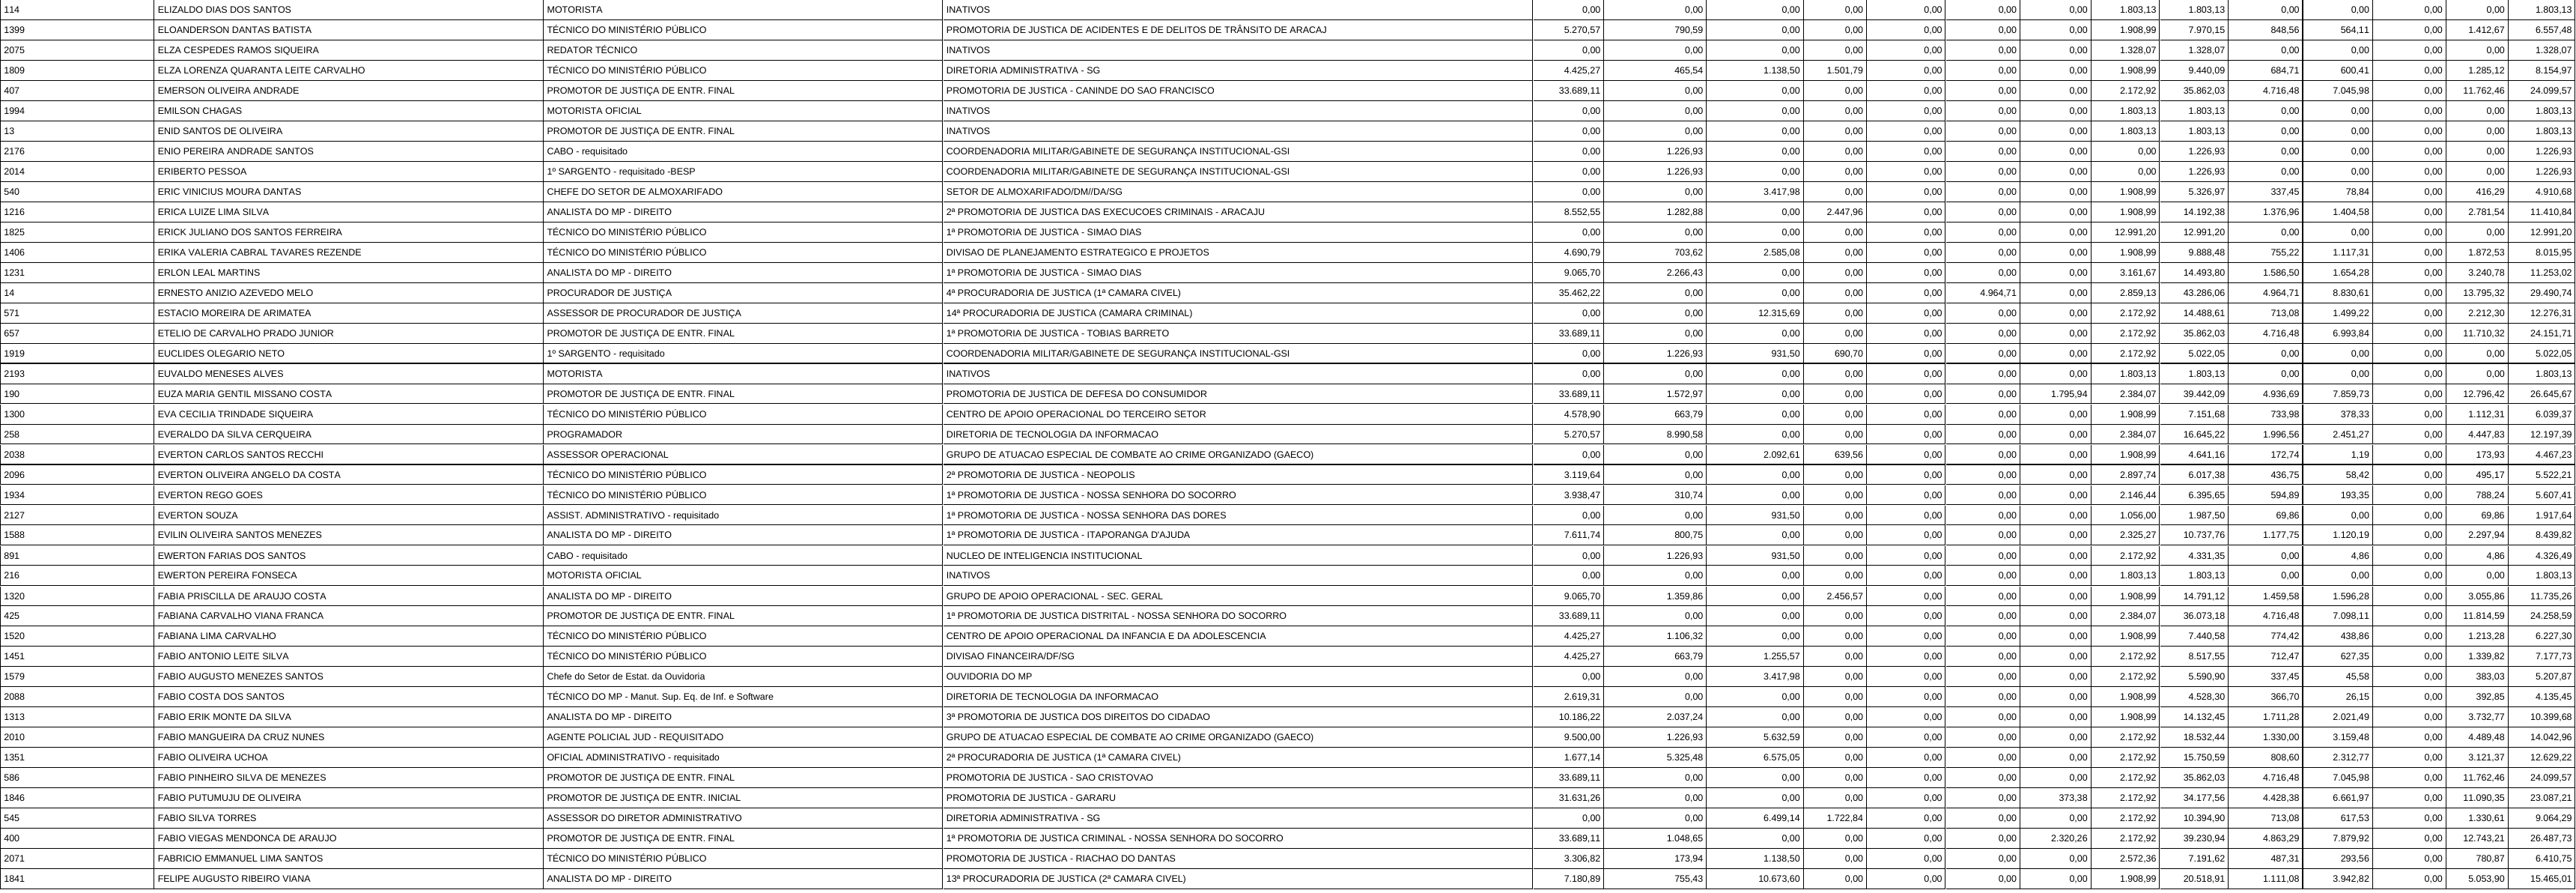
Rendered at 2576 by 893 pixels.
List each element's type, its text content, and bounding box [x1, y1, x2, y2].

table_cell 0,00 [1867, 142, 1945, 161]
table_cell 2.172,92 [2092, 788, 2159, 808]
table_cell 0,00 [1946, 707, 2020, 727]
table_cell 1.285,12 [2446, 61, 2508, 80]
table_cell 14.493,80 [2160, 263, 2228, 282]
table_cell 1.056,00 [2092, 506, 2159, 524]
table_cell EVERTON SOUZA [154, 506, 543, 524]
table_cell 190 [1, 384, 154, 403]
table_cell 5.207,87 [2509, 667, 2575, 686]
table_cell 0,00 [1604, 808, 1706, 828]
table_cell 0,00 [1604, 182, 1706, 202]
table_cell 13 [1, 121, 154, 141]
table_cell 0,00 [1804, 849, 1866, 868]
table_cell 0,00 [1534, 162, 1603, 181]
table_cell 6.499,14 [1707, 808, 1803, 828]
table_cell EVERTON OLIVEIRA ANGELO DA COSTA [154, 465, 543, 484]
table_cell COORDENADORIA MILITAR/GABINETE DE SEGURANÇA INSTITUCIONAL-GSI [944, 344, 1532, 363]
table_cell 1.908,99 [2092, 445, 2159, 464]
table_cell 0,00 [2303, 101, 2372, 121]
table_header MOTORISTA [544, 0, 942, 19]
table_cell PROMOTOR DE JUSTIÇA DE ENTR. FINAL [544, 768, 942, 787]
table_cell 3.306,82 [1534, 849, 1603, 868]
table_cell 0,00 [2373, 485, 2446, 504]
table_cell ERLON LEAL MARTINS [154, 263, 543, 282]
table_cell 1.803,13 [2092, 101, 2159, 121]
table_cell 0,00 [2020, 324, 2091, 343]
table_cell DIRETORIA ADMINISTRATIVA - SG [944, 61, 1532, 80]
table_cell 5.325,48 [1604, 748, 1706, 767]
table_cell 0,00 [2373, 566, 2446, 585]
table_cell ASSESSOR DE PROCURADOR DE JUSTIÇA [544, 303, 942, 323]
table_cell PROMOTOR DE JUSTIÇA DE ENTR. FINAL [544, 384, 942, 403]
table_cell 0,00 [1707, 425, 1803, 444]
table_cell 0,00 [2446, 344, 2508, 363]
table_cell 4.467,23 [2509, 445, 2575, 464]
table_cell 0,00 [1707, 707, 1803, 727]
table_cell 2193 [1, 364, 154, 384]
table_cell ELZA LORENZA QUARANTA LEITE CARVALHO [154, 61, 543, 80]
table_cell 2.585,08 [1707, 243, 1803, 262]
table_cell 1ª PROMOTORIA DE JUSTICA CRIMINAL - NOSSA SENHORA DO SOCORRO [944, 829, 1532, 848]
table_cell 0,00 [1534, 808, 1603, 828]
table_cell 39.442,09 [2160, 384, 2228, 403]
table_cell 713,08 [2229, 303, 2302, 323]
table_cell 13.795,32 [2446, 283, 2508, 303]
table_cell EVERTON REGO GOES [154, 485, 543, 504]
table_header 0,00 [2303, 0, 2372, 19]
table_cell 0,00 [1946, 727, 2020, 747]
table_cell 0,00 [2373, 384, 2446, 403]
table_cell 1.328,07 [2509, 40, 2575, 60]
table_cell 407 [1, 81, 154, 100]
table_cell EVERTON CARLOS SANTOS RECCHI [154, 445, 543, 464]
table_cell 0,00 [1946, 384, 2020, 403]
table_cell 1.908,99 [2092, 405, 2159, 424]
table_cell 0,00 [1946, 223, 2020, 242]
table_cell INATIVOS [944, 101, 1532, 121]
table_cell 12.197,39 [2509, 425, 2575, 444]
table_cell 293,56 [2303, 849, 2372, 868]
table_cell 0,00 [1604, 101, 1706, 121]
table_cell 2075 [1, 40, 154, 60]
table_cell 0,00 [1604, 445, 1706, 464]
table_cell 2.320,26 [2020, 829, 2091, 848]
table_cell 617,53 [2303, 808, 2372, 828]
table_cell 1451 [1, 647, 154, 666]
table_cell 1.586,50 [2229, 263, 2302, 282]
table_cell 0,00 [2373, 223, 2446, 242]
table_cell 0,00 [1604, 223, 1706, 242]
table_cell 0,00 [2020, 303, 2091, 323]
table_cell 2176 [1, 142, 154, 161]
table_cell 564,11 [2303, 20, 2372, 40]
table_cell 0,00 [1707, 121, 1803, 141]
table_cell 600,41 [2303, 61, 2372, 80]
table_cell PROMOTORIA DE JUSTICA - CANINDE DO SAO FRANCISCO [944, 81, 1532, 100]
table_cell 1.803,13 [2509, 364, 2575, 384]
table_cell 0,00 [1946, 20, 2020, 40]
table_cell 0,00 [2373, 587, 2446, 605]
table_cell 0,00 [1804, 485, 1866, 504]
table_cell 0,00 [2020, 101, 2091, 121]
table_cell 0,00 [1946, 546, 2020, 565]
table_cell 6.557,48 [2509, 20, 2575, 40]
table_cell FABIO OLIVEIRA UCHOA [154, 748, 543, 767]
table_cell 0,00 [1946, 405, 2020, 424]
table_cell 0,00 [1867, 506, 1945, 524]
table_cell 0,00 [2446, 566, 2508, 585]
table_cell 2127 [1, 506, 154, 524]
table_header 0,00 [2373, 0, 2446, 19]
table_cell REDATOR TÉCNICO [544, 40, 942, 60]
table_cell 0,00 [2373, 101, 2446, 121]
table_cell 0,00 [2020, 727, 2091, 747]
table_header 0,00 [1534, 0, 1603, 19]
table_cell 0,00 [1804, 243, 1866, 262]
table_cell 0,00 [1946, 121, 2020, 141]
table_cell 2.172,92 [2092, 727, 2159, 747]
table_cell 0,00 [2303, 40, 2372, 60]
table_cell 1.499,22 [2303, 303, 2372, 323]
table_cell 0,00 [1534, 566, 1603, 585]
table_cell 0,00 [1946, 81, 2020, 100]
table_cell 14ª PROCURADORIA DE JUSTICA (CAMARA CRIMINAL) [944, 303, 1532, 323]
table_cell 0,00 [1804, 142, 1866, 161]
table_cell 0,00 [1804, 647, 1866, 666]
table_cell 392,85 [2446, 687, 2508, 706]
table_cell 2014 [1, 162, 154, 181]
table_cell 0,00 [1946, 667, 2020, 686]
table_cell 0,00 [1946, 626, 2020, 646]
table_cell 35.462,22 [1534, 283, 1603, 303]
table_header INATIVOS [944, 0, 1532, 19]
table_cell 0,00 [1804, 788, 1866, 808]
table_cell 2.146,44 [2092, 485, 2159, 504]
table_cell 1.120,19 [2303, 525, 2372, 545]
table_cell 1º SARGENTO - requisitado [544, 344, 942, 363]
table_cell 0,00 [1867, 81, 1945, 100]
table_cell ERICK JULIANO DOS SANTOS FERREIRA [154, 223, 543, 242]
table_cell 0,00 [2303, 142, 2372, 161]
table_cell 487,31 [2229, 849, 2302, 868]
table_cell 0,00 [1707, 142, 1803, 161]
table_cell 0,00 [2020, 808, 2091, 828]
table_cell 10.394,90 [2160, 808, 2228, 828]
table_cell 2.212,30 [2446, 303, 2508, 323]
table_cell 0,00 [2229, 364, 2302, 384]
table_cell DIVISAO FINANCEIRA/DF/SG [944, 647, 1532, 666]
table_cell 0,00 [1867, 425, 1945, 444]
table_cell 0,00 [1867, 566, 1945, 585]
table_cell 0,00 [2020, 667, 2091, 686]
table_cell EUVALDO MENESES ALVES [154, 364, 543, 384]
table_cell 5.022,05 [2160, 344, 2228, 363]
table_cell 4.641,16 [2160, 445, 2228, 464]
table_cell SETOR DE ALMOXARIFADO/DM//DA/SG [944, 182, 1532, 202]
table_cell PROMOTORIA DE JUSTICA - RIACHAO DO DANTAS [944, 849, 1532, 868]
table_cell 4.964,71 [1946, 283, 2020, 303]
table_cell 14 [1, 283, 154, 303]
table_cell 808,60 [2229, 748, 2302, 767]
table_cell 6.410,75 [2509, 849, 2575, 868]
table_cell 0,00 [2229, 121, 2302, 141]
table_cell 1.328,07 [2160, 40, 2228, 60]
table_cell EVA CECILIA TRINDADE SIQUEIRA [154, 405, 543, 424]
table_cell 0,00 [2303, 364, 2372, 384]
table_cell 0,00 [1804, 263, 1866, 282]
table_cell 1.803,13 [2092, 121, 2159, 141]
table_cell 24.151,71 [2509, 324, 2575, 343]
table_cell FABIO AUGUSTO MENEZES SANTOS [154, 667, 543, 686]
table_cell 0,00 [1946, 788, 2020, 808]
table_cell 1934 [1, 485, 154, 504]
table_cell 684,71 [2229, 61, 2302, 80]
table_cell PROCURADOR DE JUSTIÇA [544, 283, 942, 303]
table_cell 0,00 [2373, 748, 2446, 767]
table_cell 1.282,88 [1604, 202, 1706, 222]
table_cell 0,00 [1867, 303, 1945, 323]
table_cell 1º SARGENTO - requisitado -BESP [544, 162, 942, 181]
table_cell 12.991,20 [2160, 223, 2228, 242]
table_cell 2.172,92 [2092, 303, 2159, 323]
table_cell PROMOTORIA DE JUSTICA DE ACIDENTES E DE DELITOS DE TRÂNSITO DE ARACAJ [944, 20, 1532, 40]
table_cell 0,00 [1804, 20, 1866, 40]
table_cell 0,00 [1804, 606, 1866, 626]
table_cell EUZA MARIA GENTIL MISSANO COSTA [154, 384, 543, 403]
table_cell 0,00 [1804, 748, 1866, 767]
table_cell 0,00 [1946, 40, 2020, 60]
table_cell ERIBERTO PESSOA [154, 162, 543, 181]
table_cell 0,00 [1534, 303, 1603, 323]
table_cell 0,00 [1804, 768, 1866, 787]
table_header 0,00 [2020, 0, 2091, 19]
table_cell 1.177,75 [2229, 525, 2302, 545]
table_cell MOTORISTA [544, 364, 942, 384]
table_cell 0,00 [1946, 61, 2020, 80]
table_cell 800,75 [1604, 525, 1706, 545]
table_cell 0,00 [1867, 465, 1945, 484]
table_cell 11.735,26 [2509, 587, 2575, 605]
table_cell 0,00 [2373, 263, 2446, 282]
table_cell 2.092,61 [1707, 445, 1803, 464]
table_cell 0,00 [1867, 546, 1945, 565]
table_cell 0,00 [2303, 121, 2372, 141]
table_cell NUCLEO DE INTELIGENCIA INSTITUCIONAL [944, 546, 1532, 565]
table_cell 9.065,70 [1534, 587, 1603, 605]
table_cell 7.440,58 [2160, 626, 2228, 646]
table_cell 10.399,68 [2509, 707, 2575, 727]
table_cell 0,00 [1946, 606, 2020, 626]
table_cell OUVIDORIA DO MP [944, 667, 1532, 686]
table_cell 2088 [1, 687, 154, 706]
table_cell 0,00 [2020, 647, 2091, 666]
table_cell 8.154,97 [2509, 61, 2575, 80]
table_cell 39.230,94 [2160, 829, 2228, 848]
table_cell 2.172,92 [2092, 748, 2159, 767]
table_cell 3.240,78 [2446, 263, 2508, 282]
table_cell 1.412,67 [2446, 20, 2508, 40]
table_cell 2.325,27 [2092, 525, 2159, 545]
table_cell 1.722,84 [1804, 808, 1866, 828]
table_cell 6.395,65 [2160, 485, 2228, 504]
table_cell 4.425,27 [1534, 61, 1603, 80]
table_cell 2.451,27 [2303, 425, 2372, 444]
table_cell 0,00 [1867, 405, 1945, 424]
table_cell 0,00 [1867, 687, 1945, 706]
table_cell 0,00 [2373, 465, 2446, 484]
table_cell 373,38 [2020, 788, 2091, 808]
table_cell 0,00 [1946, 142, 2020, 161]
table_cell 0,00 [2020, 485, 2091, 504]
table_cell 12.991,20 [2092, 223, 2159, 242]
table_cell 0,00 [2020, 748, 2091, 767]
table_cell 173,93 [2446, 445, 2508, 464]
table_cell 0,00 [2229, 40, 2302, 60]
table_cell 11.090,35 [2446, 788, 2508, 808]
table_cell 586 [1, 768, 154, 787]
table_cell 0,00 [1946, 182, 2020, 202]
table_cell 0,00 [1804, 566, 1866, 585]
table_cell 0,00 [2020, 405, 2091, 424]
table_cell 690,70 [1804, 344, 1866, 363]
table_cell CENTRO DE APOIO OPERACIONAL DO TERCEIRO SETOR [944, 405, 1532, 424]
table_cell 0,00 [2373, 20, 2446, 40]
table_cell 9.065,70 [1534, 263, 1603, 282]
table_cell FABIA PRISCILLA DE ARAUJO COSTA [154, 587, 543, 605]
table_cell 1919 [1, 344, 154, 363]
table_cell 0,00 [2020, 566, 2091, 585]
table_cell ERIC VINICIUS MOURA DANTAS [154, 182, 543, 202]
table_cell 0,00 [2373, 61, 2446, 80]
table_cell 0,00 [1867, 768, 1945, 787]
table_cell 0,00 [1946, 364, 2020, 384]
table_cell 2.021,49 [2303, 707, 2372, 727]
table_cell 33.689,11 [1534, 384, 1603, 403]
table_header 0,00 [1867, 0, 1945, 19]
table_cell 9.888,48 [2160, 243, 2228, 262]
table_cell 0,00 [1867, 667, 1945, 686]
table_cell 0,00 [1804, 81, 1866, 100]
table_cell 1.803,13 [2509, 101, 2575, 121]
table_cell 8.990,58 [1604, 425, 1706, 444]
table_cell 258 [1, 425, 154, 444]
table_cell ANALISTA DO MP - DIREITO [544, 525, 942, 545]
table_cell 6.661,97 [2303, 788, 2372, 808]
table_cell 1.226,93 [2509, 162, 2575, 181]
table_cell 0,00 [2020, 344, 2091, 363]
table_cell 3.159,48 [2303, 727, 2372, 747]
table_cell 0,00 [1707, 81, 1803, 100]
table_cell 11.762,46 [2446, 768, 2508, 787]
table_cell EVERALDO DA SILVA CERQUEIRA [154, 425, 543, 444]
table_cell 14.488,61 [2160, 303, 2228, 323]
table_cell 0,00 [1867, 485, 1945, 504]
table_cell FABIO ERIK MONTE DA SILVA [154, 707, 543, 727]
table_cell 0,00 [1604, 465, 1706, 484]
table_cell 14.192,38 [2160, 202, 2228, 222]
table_cell 5.022,05 [2509, 344, 2575, 363]
table_cell 931,50 [1707, 506, 1803, 524]
table_cell 0,00 [2373, 303, 2446, 323]
table_cell 5.632,59 [1707, 727, 1803, 747]
table_cell 2.619,31 [1534, 687, 1603, 706]
table_cell 0,00 [1804, 384, 1866, 403]
table_cell 8.439,82 [2509, 525, 2575, 545]
table_cell 0,00 [2020, 40, 2091, 60]
table_cell 891 [1, 546, 154, 565]
table_cell 4.936,69 [2229, 384, 2302, 403]
table_cell COORDENADORIA MILITAR/GABINETE DE SEGURANÇA INSTITUCIONAL-GSI [944, 142, 1532, 161]
table_cell 2.384,07 [2092, 606, 2159, 626]
table_cell 1ª PROMOTORIA DE JUSTICA - ITAPORANGA D'AJUDA [944, 525, 1532, 545]
table_cell ESTACIO MOREIRA DE ARIMATEA [154, 303, 543, 323]
table_cell 0,00 [1804, 829, 1866, 848]
table_cell 0,00 [2020, 525, 2091, 545]
table_cell 0,00 [2373, 829, 2446, 848]
table_cell 545 [1, 808, 154, 828]
table_cell CENTRO DE APOIO OPERACIONAL DA INFANCIA E DA ADOLESCENCIA [944, 626, 1532, 646]
table_cell 1994 [1, 101, 154, 121]
table_cell 436,75 [2229, 465, 2302, 484]
table_cell 0,00 [1946, 808, 2020, 828]
table_cell 2.456,57 [1804, 587, 1866, 605]
table_cell EUCLIDES OLEGARIO NETO [154, 344, 543, 363]
table_cell 1,19 [2303, 445, 2372, 464]
table_cell 1313 [1, 707, 154, 727]
table_cell 35.862,03 [2160, 768, 2228, 787]
table_cell 774,42 [2229, 626, 2302, 646]
table_cell 11.253,02 [2509, 263, 2575, 282]
table_cell 0,00 [1946, 162, 2020, 181]
table_cell 0,00 [1946, 506, 2020, 524]
table_cell ANALISTA DO MP - DIREITO [544, 707, 942, 727]
table_cell 0,00 [1946, 101, 2020, 121]
table_cell AGENTE POLICIAL JUD - REQUISITADO [544, 727, 942, 747]
table_cell 337,45 [2229, 667, 2302, 686]
table_cell 1ª PROMOTORIA DE JUSTICA - NOSSA SENHORA DO SOCORRO [944, 485, 1532, 504]
table_cell ERIKA VALERIA CABRAL TAVARES REZENDE [154, 243, 543, 262]
table_cell 2.172,92 [2092, 344, 2159, 363]
table_cell 0,00 [1946, 768, 2020, 787]
table_header ELIZALDO DIAS DOS SANTOS [154, 0, 543, 19]
table_cell 0,00 [1804, 364, 1866, 384]
table_cell 0,00 [2020, 606, 2091, 626]
table_cell 0,00 [2373, 405, 2446, 424]
table_cell 0,00 [1707, 485, 1803, 504]
table_cell 33.689,11 [1534, 324, 1603, 343]
table_cell 0,00 [2446, 40, 2508, 60]
table_cell 0,00 [1804, 465, 1866, 484]
table_cell 1ª PROMOTORIA DE JUSTICA - SIMAO DIAS [944, 223, 1532, 242]
table_cell 9.500,00 [1534, 727, 1603, 747]
table_cell ANALISTA DO MP - DIREITO [544, 263, 942, 282]
table_cell PROMOTORIA DE JUSTICA - GARARU [944, 788, 1532, 808]
table_cell 1.596,28 [2303, 587, 2372, 605]
table_cell 1.117,31 [2303, 243, 2372, 262]
table_cell 0,00 [1867, 808, 1945, 828]
table_cell ENID SANTOS DE OLIVEIRA [154, 121, 543, 141]
table_cell 1.803,13 [2509, 121, 2575, 141]
table_cell 0,00 [2373, 243, 2446, 262]
table_cell 0,00 [2373, 546, 2446, 565]
table_cell 310,74 [1604, 485, 1706, 504]
table_cell 0,00 [1604, 121, 1706, 141]
table_cell 0,00 [2446, 223, 2508, 242]
table_cell 4.716,48 [2229, 324, 2302, 343]
table_cell 1.138,50 [1707, 849, 1803, 868]
table_cell 1.572,97 [1604, 384, 1706, 403]
table_cell 35.862,03 [2160, 324, 2228, 343]
table_cell 0,00 [1867, 121, 1945, 141]
table_cell 0,00 [2373, 768, 2446, 787]
table_cell 0,00 [1707, 101, 1803, 121]
table_cell 0,00 [1604, 303, 1706, 323]
table_cell 0,00 [1946, 324, 2020, 343]
table_cell 663,79 [1604, 647, 1706, 666]
table_cell INATIVOS [944, 40, 1532, 60]
table_cell 23.087,21 [2509, 788, 2575, 808]
table_header 0,00 [1804, 0, 1866, 19]
table_cell ERNESTO ANIZIO AZEVEDO MELO [154, 283, 543, 303]
table_cell 0,00 [1867, 869, 1945, 889]
table_cell 1.339,82 [2446, 647, 2508, 666]
table_cell TÉCNICO DO MINISTÉRIO PÚBLICO [544, 485, 942, 504]
table_cell 12.629,22 [2509, 748, 2575, 767]
table_cell 2.266,43 [1604, 263, 1706, 282]
table_cell 1.328,07 [2092, 40, 2159, 60]
table_cell 1.048,65 [1604, 829, 1706, 848]
table_cell 43.286,06 [2160, 283, 2228, 303]
table_cell 2.037,24 [1604, 707, 1706, 727]
table_cell TÉCNICO DO MINISTÉRIO PÚBLICO [544, 61, 942, 80]
table_cell 1.376,96 [2229, 202, 2302, 222]
table_cell 0,00 [1867, 626, 1945, 646]
table_cell 0,00 [2373, 324, 2446, 343]
table_cell 1.908,99 [2092, 626, 2159, 646]
table_cell 0,00 [1604, 687, 1706, 706]
table_cell 0,00 [1867, 101, 1945, 121]
table_cell 0,00 [1707, 20, 1803, 40]
table_cell INATIVOS [944, 121, 1532, 141]
table_cell 15.750,59 [2160, 748, 2228, 767]
table_cell 1841 [1, 869, 154, 889]
table_cell 0,00 [1867, 849, 1945, 868]
table_cell CABO - requisitado [544, 546, 942, 565]
table_cell 5.607,41 [2509, 485, 2575, 504]
table_cell 1.106,32 [1604, 626, 1706, 646]
table_cell TÉCNICO DO MINISTÉRIO PÚBLICO [544, 626, 942, 646]
table_cell 4.716,48 [2229, 768, 2302, 787]
table_cell 0,00 [1867, 263, 1945, 282]
table_cell 0,00 [2020, 465, 2091, 484]
table_header 0,00 [2229, 0, 2302, 19]
table_cell 0,00 [1804, 303, 1866, 323]
table_cell 2ª PROMOTORIA DE JUSTICA DAS EXECUCOES CRIMINAIS - ARACAJU [944, 202, 1532, 222]
table_cell 0,00 [2303, 344, 2372, 363]
table_cell 0,00 [2020, 283, 2091, 303]
table_cell 0,00 [1534, 344, 1603, 363]
table_cell 0,00 [1707, 768, 1803, 787]
table_cell 627,35 [2303, 647, 2372, 666]
table_cell 1406 [1, 243, 154, 262]
table_cell 2.172,92 [2092, 546, 2159, 565]
table_cell 713,08 [2229, 808, 2302, 828]
table_cell 18.532,44 [2160, 727, 2228, 747]
table_cell 0,00 [1867, 525, 1945, 545]
table_cell FABIO ANTONIO LEITE SILVA [154, 647, 543, 666]
table_cell 1809 [1, 61, 154, 80]
table_cell 33.689,11 [1534, 829, 1603, 848]
table_cell 1ª PROMOTORIA DE JUSTICA - TOBIAS BARRETO [944, 324, 1532, 343]
table_cell 0,00 [1946, 263, 2020, 282]
table_cell 0,00 [1804, 223, 1866, 242]
table_cell 26.645,67 [2509, 384, 2575, 403]
table_cell 2.447,96 [1804, 202, 1866, 222]
table_cell TÉCNICO DO MINISTÉRIO PÚBLICO [544, 849, 942, 868]
table_cell 4.716,48 [2229, 81, 2302, 100]
table_cell 0,00 [1707, 587, 1803, 605]
table_cell 1.908,99 [2092, 687, 2159, 706]
table_cell 337,45 [2229, 182, 2302, 202]
table_cell 6.575,05 [1707, 748, 1803, 767]
table_cell 1579 [1, 667, 154, 686]
table_cell PROMOTOR DE JUSTIÇA DE ENTR. FINAL [544, 606, 942, 626]
table_cell 2.384,07 [2092, 425, 2159, 444]
table_cell 0,00 [2020, 445, 2091, 464]
table_cell 2038 [1, 445, 154, 464]
table_cell 1.803,13 [2509, 566, 2575, 585]
table_cell 931,50 [1707, 546, 1803, 565]
table_cell 2.297,94 [2446, 525, 2508, 545]
table_cell 0,00 [2373, 283, 2446, 303]
table_cell FELIPE AUGUSTO RIBEIRO VIANA [154, 869, 543, 889]
table_cell 0,00 [1804, 101, 1866, 121]
table_cell 7.045,98 [2303, 768, 2372, 787]
table_cell 4.428,38 [2229, 788, 2302, 808]
table_cell 1.908,99 [2092, 587, 2159, 605]
table_cell 1.226,93 [1604, 727, 1706, 747]
table_cell GRUPO DE APOIO OPERACIONAL - SEC. GERAL [944, 587, 1532, 605]
table_cell 712,47 [2229, 647, 2302, 666]
table_cell 1.908,99 [2092, 243, 2159, 262]
table_cell 1.803,13 [2160, 101, 2228, 121]
table_cell 0,00 [2373, 707, 2446, 727]
table_cell 0,00 [1946, 869, 2020, 889]
table_cell 3.161,67 [2092, 263, 2159, 282]
table_cell 0,00 [1946, 344, 2020, 363]
table_cell 0,00 [2303, 566, 2372, 585]
table_cell 3.417,98 [1707, 667, 1803, 686]
table_cell 7.151,68 [2160, 405, 2228, 424]
table_header 1.803,13 [2509, 0, 2575, 19]
table_cell PROMOTOR DE JUSTIÇA DE ENTR. FINAL [544, 81, 942, 100]
table_cell 1846 [1, 788, 154, 808]
table_cell 0,00 [1804, 727, 1866, 747]
table_cell 0,00 [2020, 162, 2091, 181]
table_cell 10.186,22 [1534, 707, 1603, 727]
table_cell 2.172,92 [2092, 768, 2159, 787]
table_cell 24.099,57 [2509, 768, 2575, 787]
table_cell 4.716,48 [2229, 606, 2302, 626]
table_cell 0,00 [1804, 162, 1866, 181]
table_cell 1.330,00 [2229, 727, 2302, 747]
table_cell 0,00 [1604, 606, 1706, 626]
table_cell INATIVOS [944, 566, 1532, 585]
table_cell 3.942,82 [2303, 869, 2372, 889]
table_cell 0,00 [2020, 142, 2091, 161]
table_cell 780,87 [2446, 849, 2508, 868]
table_cell 1.112,31 [2446, 405, 2508, 424]
table_cell 0,00 [1867, 829, 1945, 848]
table_cell 14.042,96 [2509, 727, 2575, 747]
table_cell 0,00 [1534, 121, 1603, 141]
table_cell 5.053,90 [2446, 869, 2508, 889]
table_cell 0,00 [1707, 525, 1803, 545]
table_cell 0,00 [1604, 283, 1706, 303]
table_cell 7.191,62 [2160, 849, 2228, 868]
table_cell 1.803,13 [2160, 566, 2228, 585]
table_cell 4.863,29 [2229, 829, 2302, 848]
table_cell 0,00 [1804, 869, 1866, 889]
table_cell 2ª PROMOTORIA DE JUSTICA - NEOPOLIS [944, 465, 1532, 484]
table_cell 1ª PROMOTORIA DE JUSTICA - SIMAO DIAS [944, 263, 1532, 282]
table_cell ELZA CESPEDES RAMOS SIQUEIRA [154, 40, 543, 60]
table_cell ASSESSOR DO DIRETOR ADMINISTRATIVO [544, 808, 942, 828]
table_cell 0,00 [1707, 40, 1803, 60]
table_cell Chefe do Setor de Estat. da Ouvidoria [544, 667, 942, 686]
table_cell 1.255,57 [1707, 647, 1803, 666]
table_cell 3.119,64 [1534, 465, 1603, 484]
table_cell 4.489,48 [2446, 727, 2508, 747]
table_cell 0,00 [2020, 61, 2091, 80]
table_cell 4.425,27 [1534, 647, 1603, 666]
table_cell PROMOTOR DE JUSTIÇA DE ENTR. FINAL [544, 324, 942, 343]
table_cell 0,00 [1867, 647, 1945, 666]
table_cell 0,00 [1946, 465, 2020, 484]
table_cell 69,86 [2446, 506, 2508, 524]
table_cell 7.970,15 [2160, 20, 2228, 40]
table_cell 0,00 [2229, 546, 2302, 565]
table_cell 0,00 [1867, 606, 1945, 626]
table_cell 0,00 [1867, 243, 1945, 262]
table_cell 12.796,42 [2446, 384, 2508, 403]
table_cell 0,00 [2373, 182, 2446, 202]
table_cell ETELIO DE CARVALHO PRADO JUNIOR [154, 324, 543, 343]
table_cell 0,00 [1604, 506, 1706, 524]
table_cell 78,84 [2303, 182, 2372, 202]
table_cell 0,00 [1804, 626, 1866, 646]
table_cell 0,00 [2020, 243, 2091, 262]
table_cell 0,00 [1804, 283, 1866, 303]
table_cell 7.180,89 [1534, 869, 1603, 889]
table_cell 0,00 [1804, 40, 1866, 60]
table_cell 0,00 [2020, 202, 2091, 222]
table_cell 0,00 [1804, 525, 1866, 545]
table_cell 1.908,99 [2092, 202, 2159, 222]
table_cell 172,74 [2229, 445, 2302, 464]
table_cell 383,03 [2446, 667, 2508, 686]
table_cell ANALISTA DO MP - DIREITO [544, 202, 942, 222]
table_cell 6.993,84 [2303, 324, 2372, 343]
table_header 0,00 [1946, 0, 2020, 19]
table_cell 2.172,92 [2092, 829, 2159, 848]
table_header 0,00 [1707, 0, 1803, 19]
table_cell 0,00 [1867, 364, 1945, 384]
table_cell COORDENADORIA MILITAR/GABINETE DE SEGURANÇA INSTITUCIONAL-GSI [944, 162, 1532, 181]
table_cell 0,00 [1604, 768, 1706, 787]
table_cell 10.737,76 [2160, 525, 2228, 545]
table_header 1.803,13 [2160, 0, 2228, 19]
table_cell 1ª PROMOTORIA DE JUSTICA DISTRITAL - NOSSA SENHORA DO SOCORRO [944, 606, 1532, 626]
table_cell 11.814,59 [2446, 606, 2508, 626]
table_cell 7.859,73 [2303, 384, 2372, 403]
table_cell 0,00 [1946, 525, 2020, 545]
table_cell 0,00 [2373, 606, 2446, 626]
table_cell 0,00 [2020, 506, 2091, 524]
table_cell 0,00 [2373, 142, 2446, 161]
table_cell 0,00 [2446, 121, 2508, 141]
table_cell 0,00 [1604, 324, 1706, 343]
table_cell CABO - requisitado [544, 142, 942, 161]
table_cell 703,62 [1604, 243, 1706, 262]
table_cell 0,00 [1707, 283, 1803, 303]
table_cell 1.872,53 [2446, 243, 2508, 262]
table_cell 1.226,93 [1604, 142, 1706, 161]
table_cell 0,00 [1534, 182, 1603, 202]
table_cell 2.897,74 [2092, 465, 2159, 484]
table_cell 6.227,30 [2509, 626, 2575, 646]
table_cell 0,00 [2373, 687, 2446, 706]
table_cell PROMOTORIA DE JUSTICA - SAO CRISTOVAO [944, 768, 1532, 787]
table_cell 571 [1, 303, 154, 323]
table_cell 0,00 [1867, 788, 1945, 808]
table_cell 0,00 [2020, 81, 2091, 100]
table_cell 0,00 [1707, 405, 1803, 424]
table_cell 0,00 [1867, 727, 1945, 747]
table_cell 0,00 [1946, 566, 2020, 585]
table_cell 0,00 [2373, 40, 2446, 60]
table_cell 848,56 [2229, 20, 2302, 40]
table_cell 1.226,93 [2160, 142, 2228, 161]
table_cell 0,00 [2446, 142, 2508, 161]
table_cell 0,00 [2020, 687, 2091, 706]
table_cell 0,00 [2020, 626, 2091, 646]
table_cell 10.673,60 [1707, 869, 1803, 889]
table_cell 4.447,83 [2446, 425, 2508, 444]
table_cell 0,00 [2373, 667, 2446, 686]
table_cell 31.631,26 [1534, 788, 1603, 808]
table_cell 0,00 [1604, 364, 1706, 384]
table_cell 4.964,71 [2229, 283, 2302, 303]
table_cell 0,00 [1534, 506, 1603, 524]
table_cell 12.315,69 [1707, 303, 1803, 323]
table_cell 0,00 [1867, 283, 1945, 303]
table_cell PROMOTORIA DE JUSTICA DE DEFESA DO CONSUMIDOR [944, 384, 1532, 403]
table_cell TÉCNICO DO MINISTÉRIO PÚBLICO [544, 647, 942, 666]
table_cell TÉCNICO DO MP - Manut. Sup. Eq. de Inf. e Software [544, 687, 942, 706]
table_cell 7.879,92 [2303, 829, 2372, 848]
table_cell 0,00 [1946, 829, 2020, 848]
table_cell 5.522,21 [2509, 465, 2575, 484]
table_cell 1.917,64 [2509, 506, 2575, 524]
table_cell 1.908,99 [2092, 707, 2159, 727]
table_cell TÉCNICO DO MINISTÉRIO PÚBLICO [544, 465, 942, 484]
table_cell PROGRAMADOR [544, 425, 942, 444]
table_cell 0,00 [1804, 182, 1866, 202]
table_cell FABIANA CARVALHO VIANA FRANCA [154, 606, 543, 626]
table_cell TÉCNICO DO MINISTÉRIO PÚBLICO [544, 243, 942, 262]
table_cell 0,00 [2020, 121, 2091, 141]
table_cell 5.590,90 [2160, 667, 2228, 686]
table_cell 0,00 [1946, 243, 2020, 262]
table_cell 0,00 [2373, 849, 2446, 868]
table_cell 0,00 [1867, 223, 1945, 242]
table_cell 0,00 [1946, 303, 2020, 323]
table_cell DIRETORIA ADMINISTRATIVA - SG [944, 808, 1532, 828]
table_cell 1216 [1, 202, 154, 222]
table_cell 1300 [1, 405, 154, 424]
table_cell 0,00 [2020, 263, 2091, 282]
table_cell 0,00 [2373, 81, 2446, 100]
table_cell 0,00 [2446, 364, 2508, 384]
table_cell 1320 [1, 587, 154, 605]
table_cell 0,00 [2373, 202, 2446, 222]
table_cell 0,00 [2373, 647, 2446, 666]
table_cell 0,00 [1946, 687, 2020, 706]
table_cell 0,00 [2020, 546, 2091, 565]
table_cell 0,00 [2373, 869, 2446, 889]
table_cell 2.781,54 [2446, 202, 2508, 222]
table_cell 788,24 [2446, 485, 2508, 504]
table_cell 2010 [1, 727, 154, 747]
table_cell EMERSON OLIVEIRA ANDRADE [154, 81, 543, 100]
table_cell 11.710,32 [2446, 324, 2508, 343]
table_cell 0,00 [1707, 566, 1803, 585]
table_cell 657 [1, 324, 154, 343]
table_cell 790,59 [1604, 20, 1706, 40]
table_cell 1.459,58 [2229, 587, 2302, 605]
table_cell FABIANA LIMA CARVALHO [154, 626, 543, 646]
table_cell 0,00 [1867, 61, 1945, 80]
table_cell 3.732,77 [2446, 707, 2508, 727]
table_cell 1.677,14 [1534, 748, 1603, 767]
table_cell 9.440,09 [2160, 61, 2228, 80]
table_cell 7.177,73 [2509, 647, 2575, 666]
table_cell 0,00 [2229, 223, 2302, 242]
table_header 114 [1, 0, 154, 19]
table_cell 0,00 [1707, 829, 1803, 848]
table_cell 0,00 [1604, 566, 1706, 585]
table_cell 4.135,45 [2509, 687, 2575, 706]
table_cell 29.490,74 [2509, 283, 2575, 303]
table_cell FABIO MANGUEIRA DA CRUZ NUNES [154, 727, 543, 747]
table_cell 1.404,58 [2303, 202, 2372, 222]
table_cell 366,70 [2229, 687, 2302, 706]
table_cell 35.862,03 [2160, 81, 2228, 100]
table_cell 4.690,79 [1534, 243, 1603, 262]
table_cell 0,00 [2092, 162, 2159, 181]
table_cell 36.073,18 [2160, 606, 2228, 626]
table_cell 0,00 [1946, 445, 2020, 464]
table_cell 4,86 [2446, 546, 2508, 565]
table_cell 0,00 [1707, 606, 1803, 626]
table_cell 1.908,99 [2092, 869, 2159, 889]
table_cell 0,00 [2020, 768, 2091, 787]
table_cell 4.910,68 [2509, 182, 2575, 202]
table_cell 378,33 [2303, 405, 2372, 424]
table_cell 0,00 [2373, 788, 2446, 808]
table_cell FABIO VIEGAS MENDONCA DE ARAUJO [154, 829, 543, 848]
table_cell 1.501,79 [1804, 61, 1866, 80]
table_cell ASSIST. ADMINISTRATIVO - requisitado [544, 506, 942, 524]
table_cell 3.121,37 [2446, 748, 2508, 767]
table_cell EWERTON FARIAS DOS SANTOS [154, 546, 543, 565]
table_cell 0,00 [1707, 263, 1803, 282]
table_cell 0,00 [1707, 687, 1803, 706]
table_cell 0,00 [1707, 465, 1803, 484]
table_cell 0,00 [1534, 142, 1603, 161]
table_cell 13ª PROCURADORIA DE JUSTICA (2ª CAMARA CIVEL) [944, 869, 1532, 889]
table_cell 0,00 [2373, 121, 2446, 141]
table_cell 20.518,91 [2160, 869, 2228, 889]
table_cell GRUPO DE ATUACAO ESPECIAL DE COMBATE AO CRIME ORGANIZADO (GAECO) [944, 727, 1532, 747]
table_cell PROMOTOR DE JUSTIÇA DE ENTR. FINAL [544, 829, 942, 848]
table_cell 663,79 [1604, 405, 1706, 424]
table_cell 2.172,92 [2092, 324, 2159, 343]
table_cell 12.743,21 [2446, 829, 2508, 848]
table_cell 4.578,90 [1534, 405, 1603, 424]
table_cell 24.258,59 [2509, 606, 2575, 626]
table_cell 2.572,36 [2092, 849, 2159, 868]
table_cell 0,00 [1867, 587, 1945, 605]
table_cell 8.517,55 [2160, 647, 2228, 666]
table_cell 0,00 [2373, 344, 2446, 363]
table_cell 0,00 [2373, 506, 2446, 524]
table_cell 425 [1, 606, 154, 626]
table_cell 0,00 [2446, 101, 2508, 121]
table_cell DIRETORIA DE TECNOLOGIA DA INFORMACAO [944, 425, 1532, 444]
table_header 1.803,13 [2092, 0, 2159, 19]
table_cell 1825 [1, 223, 154, 242]
table_cell 0,00 [1534, 40, 1603, 60]
table_cell 7.045,98 [2303, 81, 2372, 100]
table_cell 3.938,47 [1534, 485, 1603, 504]
table_cell 34.177,56 [2160, 788, 2228, 808]
table_cell 9.064,29 [2509, 808, 2575, 828]
table_cell 0,00 [2229, 566, 2302, 585]
table_cell 639,56 [1804, 445, 1866, 464]
table_cell 0,00 [1707, 202, 1803, 222]
table_cell 33.689,11 [1534, 768, 1603, 787]
table_cell 7.098,11 [2303, 606, 2372, 626]
table_cell 0,00 [2373, 364, 2446, 384]
table_cell 1.803,13 [2160, 364, 2228, 384]
table_cell 0,00 [2303, 162, 2372, 181]
table_cell 1.330,61 [2446, 808, 2508, 828]
table_cell 0,00 [1946, 748, 2020, 767]
table_cell 0,00 [1867, 344, 1945, 363]
table_cell TÉCNICO DO MINISTÉRIO PÚBLICO [544, 405, 942, 424]
table_cell FABIO PUTUMUJU DE OLIVEIRA [154, 788, 543, 808]
table_cell 1.226,93 [2160, 162, 2228, 181]
table_cell 2.384,07 [2092, 384, 2159, 403]
table_cell 15.465,01 [2509, 869, 2575, 889]
table_cell 0,00 [1804, 405, 1866, 424]
table_cell 24.099,57 [2509, 81, 2575, 100]
table_cell 12.276,31 [2509, 303, 2575, 323]
table_cell 0,00 [2373, 525, 2446, 545]
table_cell 1.908,99 [2092, 182, 2159, 202]
table_cell 4ª PROCURADORIA DE JUSTICA (1ª CAMARA CIVEL) [944, 283, 1532, 303]
table_cell 1.213,28 [2446, 626, 2508, 646]
table_cell 0,00 [2229, 344, 2302, 363]
table_cell 1.226,93 [1604, 162, 1706, 181]
table_cell 0,00 [1534, 546, 1603, 565]
table_cell 4,86 [2303, 546, 2372, 565]
table_cell 0,00 [1804, 506, 1866, 524]
table_cell 0,00 [1946, 647, 2020, 666]
table_cell 0,00 [1534, 101, 1603, 121]
table_cell 0,00 [1707, 162, 1803, 181]
table_cell 0,00 [1867, 162, 1945, 181]
table_cell 0,00 [2020, 20, 2091, 40]
table_cell 0,00 [1867, 748, 1945, 767]
table_cell 0,00 [1534, 364, 1603, 384]
table_cell PROMOTOR DE JUSTIÇA DE ENTR. FINAL [544, 121, 942, 141]
table_cell 0,00 [1604, 788, 1706, 808]
table_cell 6.017,38 [2160, 465, 2228, 484]
table_cell 69,86 [2229, 506, 2302, 524]
table_cell 0,00 [1804, 425, 1866, 444]
table_cell 0,00 [2092, 142, 2159, 161]
table_cell 1351 [1, 748, 154, 767]
table_cell 2.172,92 [2092, 647, 2159, 666]
table_cell 0,00 [2020, 182, 2091, 202]
table_cell 6.039,37 [2509, 405, 2575, 424]
table_cell 1.654,28 [2303, 263, 2372, 282]
table_cell 540 [1, 182, 154, 202]
table_cell 2.312,77 [2303, 748, 2372, 767]
table_cell DIRETORIA DE TECNOLOGIA DA INFORMACAO [944, 687, 1532, 706]
table_cell 16.645,22 [2160, 425, 2228, 444]
table_cell 0,00 [1804, 546, 1866, 565]
table_cell 0,00 [1946, 587, 2020, 605]
table_cell 0,00 [1867, 324, 1945, 343]
table_cell FABIO SILVA TORRES [154, 808, 543, 828]
table_cell GRUPO DE ATUACAO ESPECIAL DE COMBATE AO CRIME ORGANIZADO (GAECO) [944, 445, 1532, 464]
table_cell 755,43 [1604, 869, 1706, 889]
table_cell 0,00 [1707, 324, 1803, 343]
table_cell 2.172,92 [2092, 667, 2159, 686]
table_cell 0,00 [2373, 162, 2446, 181]
table_cell 1.711,28 [2229, 707, 2302, 727]
table_cell 2.172,92 [2092, 81, 2159, 100]
table_cell 0,00 [1604, 81, 1706, 100]
table_cell 0,00 [1946, 202, 2020, 222]
table_cell 2096 [1, 465, 154, 484]
table_cell 1231 [1, 263, 154, 282]
table_cell 4.528,30 [2160, 687, 2228, 706]
table_cell 4.425,27 [1534, 626, 1603, 646]
table_cell MOTORISTA OFICIAL [544, 101, 942, 121]
table_cell 0,00 [1604, 667, 1706, 686]
table_cell 0,00 [2373, 626, 2446, 646]
table_cell 0,00 [1707, 384, 1803, 403]
table_cell 0,00 [1804, 121, 1866, 141]
table_cell 0,00 [2373, 445, 2446, 464]
table_cell 0,00 [1867, 445, 1945, 464]
table_cell 1.908,99 [2092, 20, 2159, 40]
table_cell 14.791,12 [2160, 587, 2228, 605]
table_cell 26,15 [2303, 687, 2372, 706]
table_cell 0,00 [2020, 425, 2091, 444]
table_cell FABIO PINHEIRO SILVA DE MENEZES [154, 768, 543, 787]
table_cell DIVISAO DE PLANEJAMENTO ESTRATEGICO E PROJETOS [944, 243, 1532, 262]
table_cell 8.552,55 [1534, 202, 1603, 222]
table_cell 14.132,45 [2160, 707, 2228, 727]
table_cell 0,00 [1534, 667, 1603, 686]
table_cell 0,00 [2020, 869, 2091, 889]
table_cell 58,42 [2303, 465, 2372, 484]
table_cell ANALISTA DO MP - DIREITO [544, 587, 942, 605]
table_header 0,00 [1604, 0, 1706, 19]
table_cell OFICIAL ADMINISTRATIVO - requisitado [544, 748, 942, 767]
table_cell 0,00 [2229, 142, 2302, 161]
table_cell 0,00 [1946, 425, 2020, 444]
table_cell 193,35 [2303, 485, 2372, 504]
table_cell 1.138,50 [1707, 61, 1803, 80]
table_cell FABRICIO EMMANUEL LIMA SANTOS [154, 849, 543, 868]
table_cell 1.803,13 [2092, 566, 2159, 585]
table_cell 1.803,13 [2160, 121, 2228, 141]
table_cell 0,00 [1867, 182, 1945, 202]
table_cell 0,00 [1867, 202, 1945, 222]
table_cell 0,00 [1707, 788, 1803, 808]
table_cell 7.611,74 [1534, 525, 1603, 545]
table_cell 755,22 [2229, 243, 2302, 262]
table_cell 3ª PROMOTORIA DE JUSTICA DOS DIREITOS DO CIDADAO [944, 707, 1532, 727]
table_cell TÉCNICO DO MINISTÉRIO PÚBLICO [544, 20, 942, 40]
table_cell 0,00 [1707, 223, 1803, 242]
table_cell 1520 [1, 626, 154, 646]
table_cell 11.762,46 [2446, 81, 2508, 100]
table_cell 0,00 [2373, 727, 2446, 747]
table_cell 0,00 [1707, 626, 1803, 646]
table_cell 5.270,57 [1534, 20, 1603, 40]
table_cell EMILSON CHAGAS [154, 101, 543, 121]
table_cell EWERTON PEREIRA FONSECA [154, 566, 543, 585]
table_cell 0,00 [1804, 324, 1866, 343]
table_cell 33.689,11 [1534, 81, 1603, 100]
table_cell TÉCNICO DO MINISTÉRIO PÚBLICO [544, 223, 942, 242]
table_cell 0,00 [1867, 707, 1945, 727]
table_cell 465,54 [1604, 61, 1706, 80]
table_cell 0,00 [2020, 223, 2091, 242]
table_cell 26.487,73 [2509, 829, 2575, 848]
table_cell 416,29 [2446, 182, 2508, 202]
table_cell ASSESSOR OPERACIONAL [544, 445, 942, 464]
table_cell 1.803,13 [2092, 364, 2159, 384]
table_cell ELOANDERSON DANTAS BATISTA [154, 20, 543, 40]
table_cell 0,00 [2020, 587, 2091, 605]
table_cell 0,00 [1604, 40, 1706, 60]
table_cell 1ª PROMOTORIA DE JUSTICA - NOSSA SENHORA DAS DORES [944, 506, 1532, 524]
table_cell 1.226,93 [2509, 142, 2575, 161]
table_cell 2.859,13 [2092, 283, 2159, 303]
table_cell 45,58 [2303, 667, 2372, 686]
table_cell 5.270,57 [1534, 425, 1603, 444]
table_cell 0,00 [1867, 40, 1945, 60]
table_cell 1588 [1, 525, 154, 545]
table_cell 1.359,86 [1604, 587, 1706, 605]
table_cell 11.410,84 [2509, 202, 2575, 222]
table_cell 0,00 [1534, 445, 1603, 464]
table_cell 0,00 [1946, 849, 2020, 868]
table_cell 0,00 [1534, 223, 1603, 242]
table_cell 0,00 [2373, 425, 2446, 444]
table_cell 0,00 [1867, 384, 1945, 403]
table_cell 2.172,92 [2092, 808, 2159, 828]
table_cell 0,00 [1804, 667, 1866, 686]
table_cell 733,98 [2229, 405, 2302, 424]
table_cell 400 [1, 829, 154, 848]
table_cell ENIO PEREIRA ANDRADE SANTOS [154, 142, 543, 161]
table_cell 1.226,93 [1604, 546, 1706, 565]
table_cell 1.908,99 [2092, 61, 2159, 80]
table_cell 1.226,93 [1604, 344, 1706, 363]
table_cell 594,89 [2229, 485, 2302, 504]
table_cell 4.326,49 [2509, 546, 2575, 565]
table_cell 2071 [1, 849, 154, 868]
table_cell 1.996,56 [2229, 425, 2302, 444]
table_cell ANALISTA DO MP - DIREITO [544, 869, 942, 889]
table_cell 8.015,95 [2509, 243, 2575, 262]
table_cell 216 [1, 566, 154, 585]
table_cell 0,00 [2303, 223, 2372, 242]
table_cell 0,00 [2020, 707, 2091, 727]
table_cell 4.331,35 [2160, 546, 2228, 565]
table_cell 1.795,94 [2020, 384, 2091, 403]
table_cell 0,00 [1804, 687, 1866, 706]
table_cell 0,00 [2229, 162, 2302, 181]
table_cell INATIVOS [944, 364, 1532, 384]
table_cell 1.987,50 [2160, 506, 2228, 524]
table_cell 0,00 [2020, 364, 2091, 384]
table_cell 5.326,97 [2160, 182, 2228, 202]
table_header 0,00 [2446, 0, 2508, 19]
table_cell EVILIN OLIVEIRA SANTOS MENEZES [154, 525, 543, 545]
table_cell ERICA LUIZE LIMA SILVA [154, 202, 543, 222]
table_cell 438,86 [2303, 626, 2372, 646]
table_cell 495,17 [2446, 465, 2508, 484]
table_cell 33.689,11 [1534, 606, 1603, 626]
table_cell 3.055,86 [2446, 587, 2508, 605]
table_cell 3.417,98 [1707, 182, 1803, 202]
table_cell 0,00 [2020, 849, 2091, 868]
table_cell FABIO COSTA DOS SANTOS [154, 687, 543, 706]
table_cell CHEFE DO SETOR DE ALMOXARIFADO [544, 182, 942, 202]
table_cell 12.991,20 [2509, 223, 2575, 242]
table_cell 1.111,08 [2229, 869, 2302, 889]
table_cell 2ª PROCURADORIA DE JUSTICA (1ª CAMARA CIVEL) [944, 748, 1532, 767]
table_cell 931,50 [1707, 344, 1803, 363]
table_cell MOTORISTA OFICIAL [544, 566, 942, 585]
table_cell 1399 [1, 20, 154, 40]
table_cell 173,94 [1604, 849, 1706, 868]
table_cell 0,00 [1707, 364, 1803, 384]
table_cell 0,00 [2446, 162, 2508, 181]
table_cell 8.830,61 [2303, 283, 2372, 303]
table_cell 0,00 [1867, 20, 1945, 40]
table_cell 0,00 [2373, 808, 2446, 828]
table_cell 0,00 [1946, 485, 2020, 504]
table_cell 0,00 [2303, 506, 2372, 524]
table_cell PROMOTOR DE JUSTIÇA DE ENTR. INICIAL [544, 788, 942, 808]
table_cell 0,00 [1804, 707, 1866, 727]
table_cell 0,00 [2229, 101, 2302, 121]
